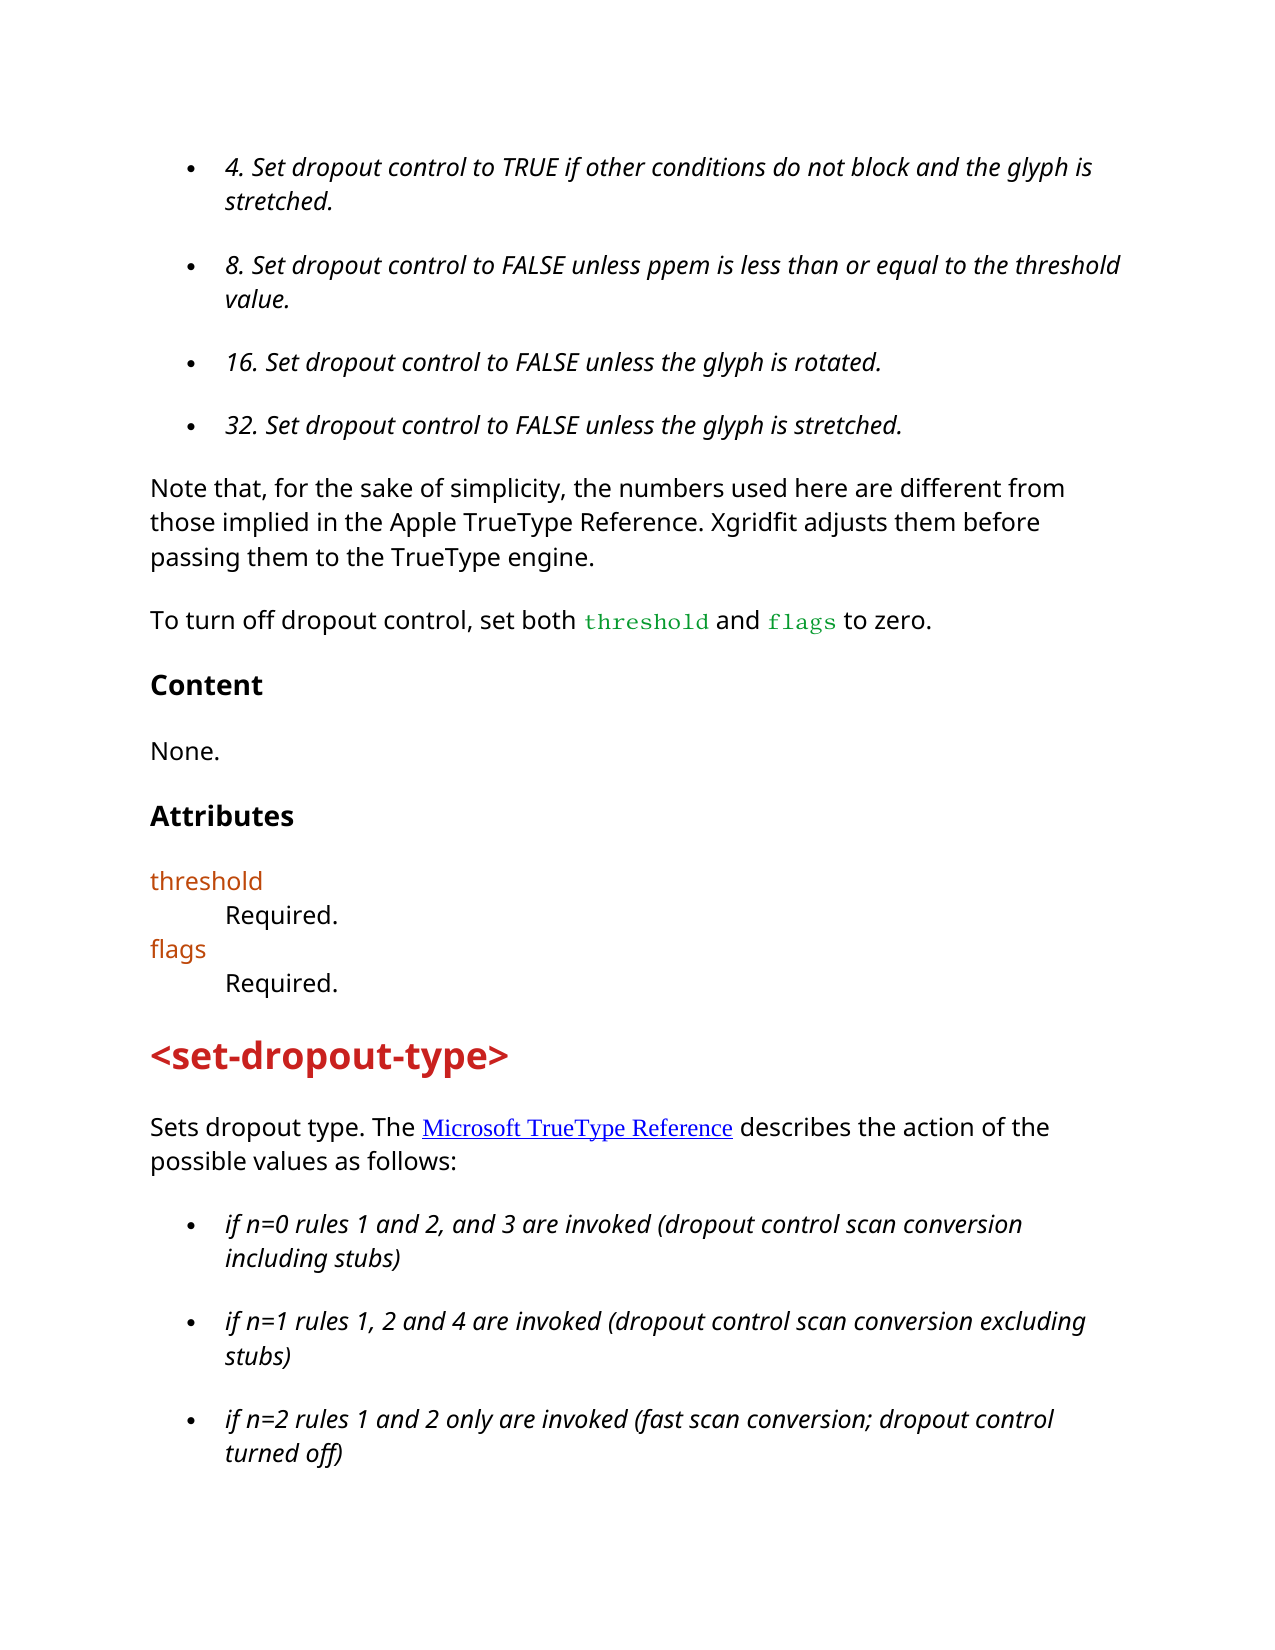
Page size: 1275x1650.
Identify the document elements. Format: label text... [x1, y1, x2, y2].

text Required. [225, 966, 1125, 1000]
subtitle Content [150, 666, 1125, 704]
text Sets dropout type. The Microsoft TrueType Reference describes the action of the possible values as follows: [150, 1109, 1125, 1178]
text flags [150, 932, 1125, 966]
list 32. Set dropout control to FALSE unless the glyph is stretched. [187, 408, 1125, 442]
list if n=2 rules 1 and 2 only are invoked (fast scan conversion; dropout control turned off) [187, 1401, 1125, 1469]
text Required. [225, 898, 1125, 932]
text None. [150, 733, 1125, 767]
list if n=1 rules 1, 2 and 4 are invoked (dropout control scan conversion excluding stubs) [187, 1304, 1125, 1372]
list 4. Set dropout control to TRUE if other conditions do not block and the glyph is stretched. [187, 150, 1125, 218]
subtitle Attributes [150, 796, 1125, 835]
text Note that, for the sake of simplicity, the numbers used here are different from those implied in the Apple TrueType Reference. Xgridfit adjusts them before passing them to the TrueType engine. [150, 471, 1125, 573]
text To turn off dropout control, set both threshold and flags to zero. [150, 602, 1125, 636]
list 16. Set dropout control to FALSE unless the glyph is rotated. [187, 344, 1125, 379]
text threshold [150, 864, 1125, 898]
subtitle <set-dropout-type> [150, 1029, 1125, 1080]
list if n=0 rules 1 and 2, and 3 are invoked (dropout control scan conversion including stubs) [187, 1207, 1125, 1275]
list 8. Set dropout control to FALSE unless ppem is less than or equal to the threshold value. [187, 247, 1125, 315]
